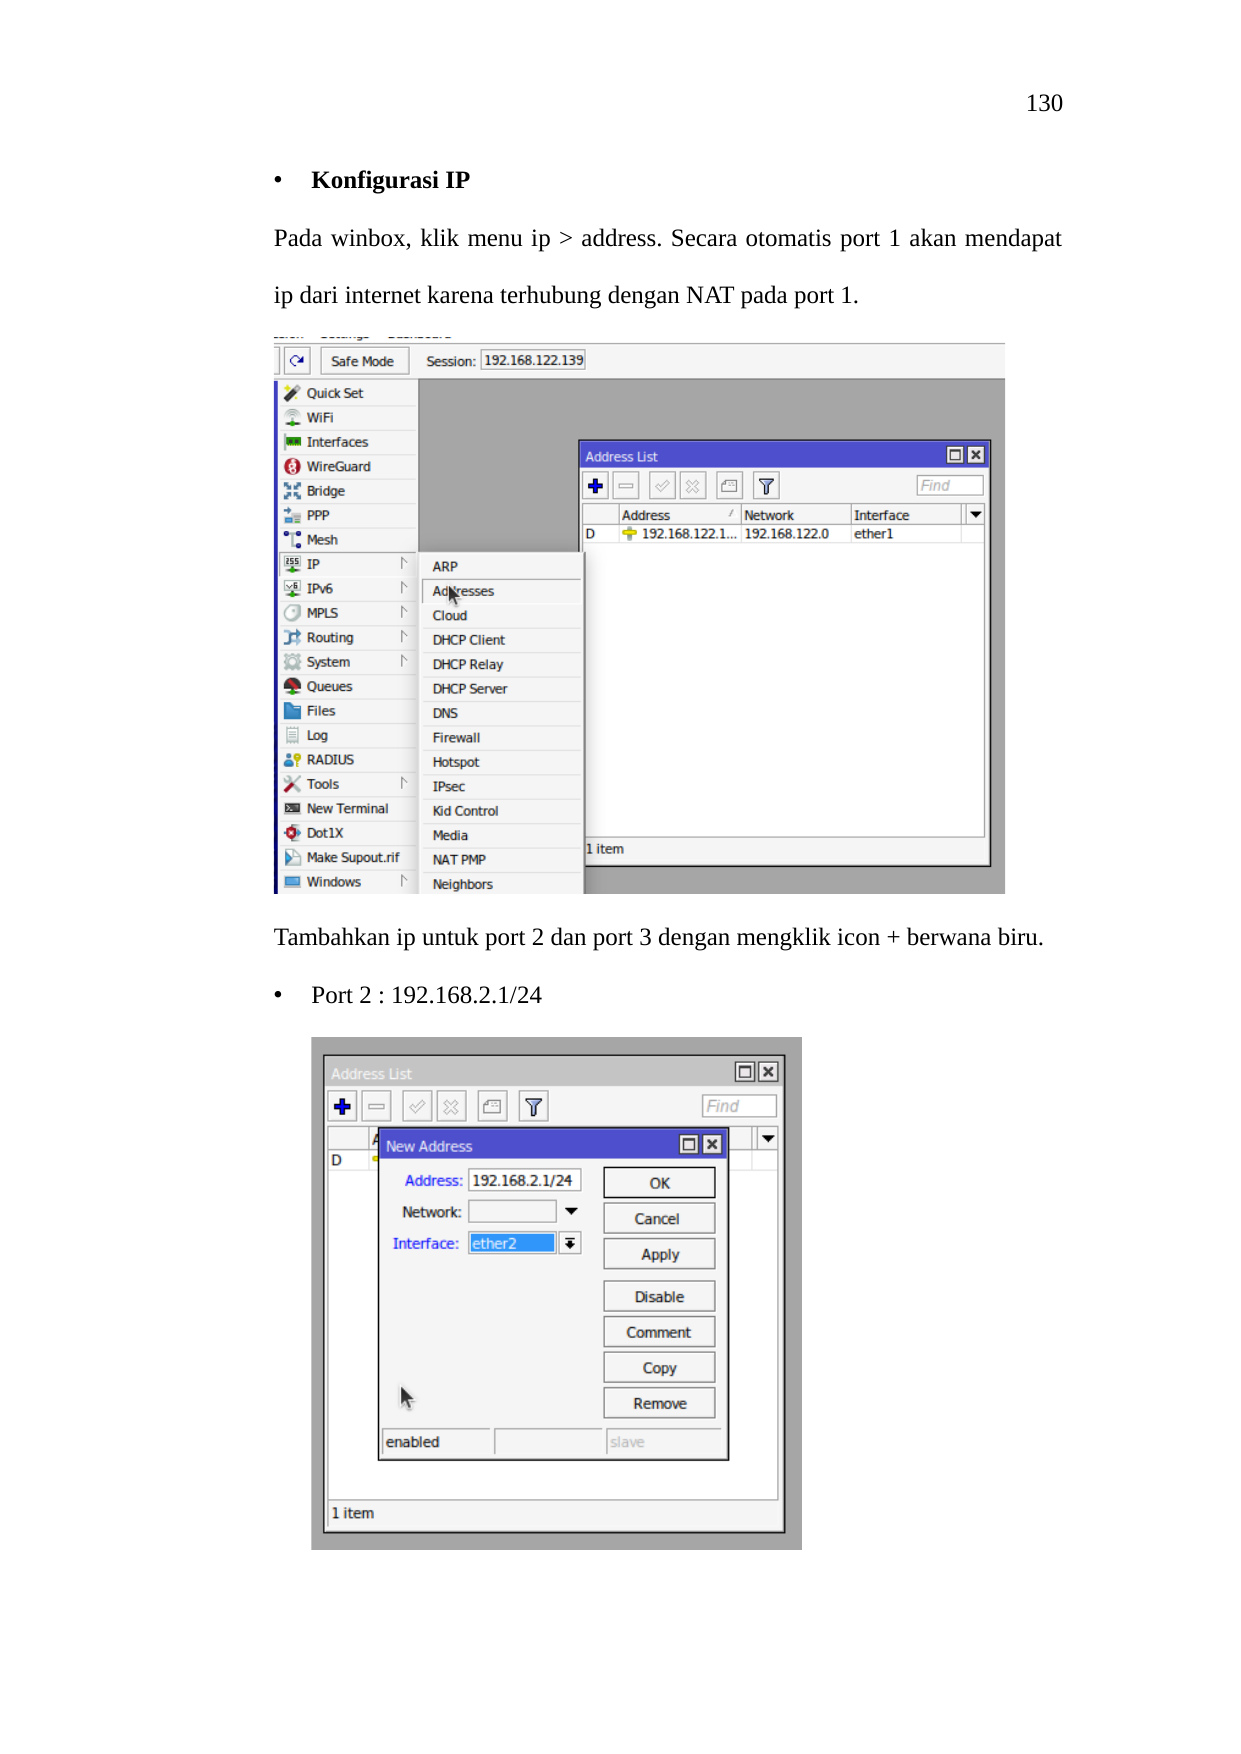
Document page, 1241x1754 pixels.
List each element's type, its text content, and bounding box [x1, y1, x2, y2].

list Konfigurasi IP [274, 165, 1063, 194]
list Tambahkan ip untuk port 2 dan port 3 dengan mengklik icon + berwana biru. [236, 922, 1063, 951]
list Port 2 : 192.168.2.1/24 [274, 980, 1063, 1009]
list Pada winbox, klik menu ip > address. Secara otomatis port 1 akan mendapat ip dari internet karena terhubung dengan NAT pada port 1. [236, 223, 1063, 309]
picture [311, 1037, 802, 1550]
picture [273, 337, 1005, 894]
